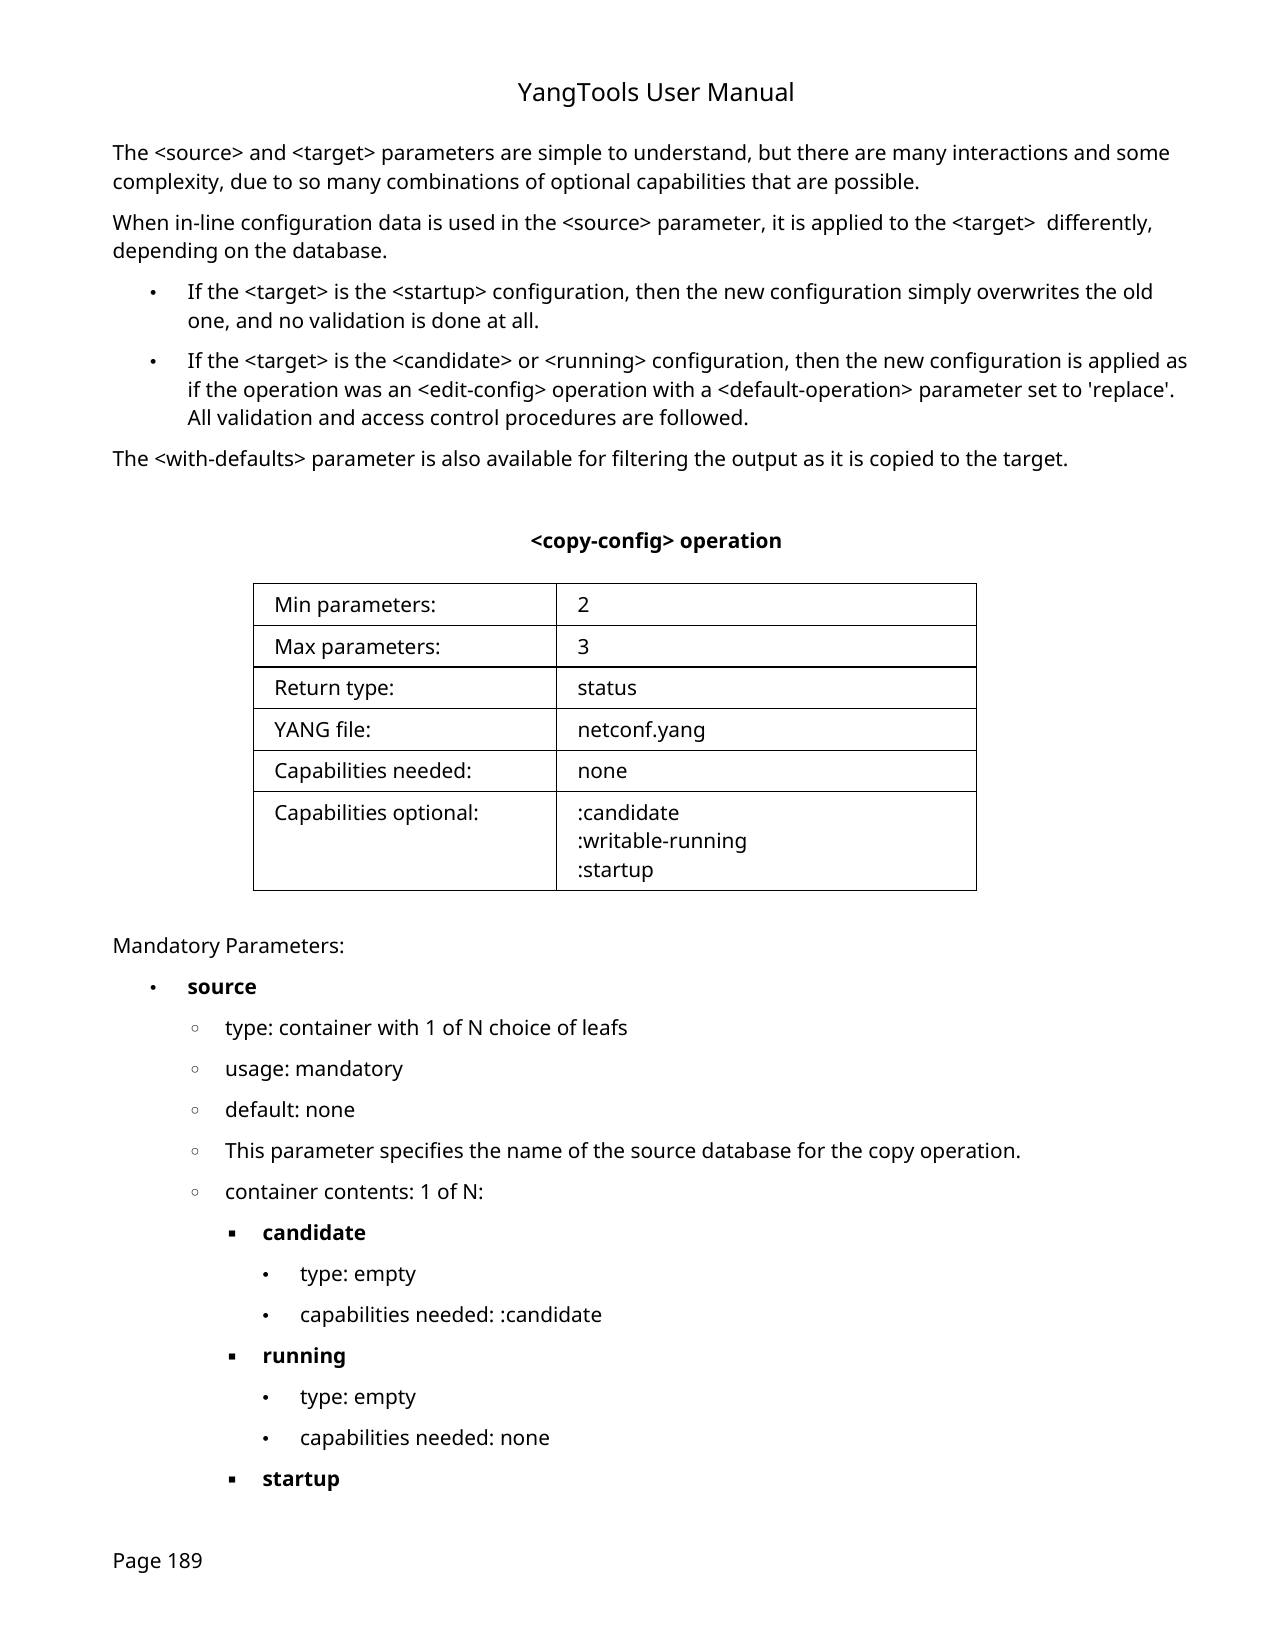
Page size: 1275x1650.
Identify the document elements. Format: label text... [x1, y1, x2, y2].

list If the <target> is the <startup> configuration, then the new configuration simply overwrites the old one, and no validation is done at all. [150, 277, 1200, 334]
table_cell netconf.yang [557, 709, 976, 749]
list If the <target> is the <candidate> or <running> configuration, then the new configuration is applied as if the operation was an <edit-config> operation with a <default-operation> parameter set to 'replace'. All validation and access control procedures are followed. [150, 347, 1200, 432]
list type: container with 1 of N choice of leafs [187, 1013, 1200, 1042]
list capabilities needed: none [262, 1423, 1200, 1451]
table_cell :candidate :writable-running :startup [557, 792, 976, 889]
list source [150, 972, 1200, 1001]
table_cell YANG file: [254, 709, 556, 749]
table_cell 3 [557, 626, 976, 666]
table_cell Capabilities needed: [254, 751, 556, 791]
table_cell status [557, 668, 976, 708]
list default: none [187, 1095, 1200, 1124]
table_cell none [557, 751, 976, 791]
text When in-line configuration data is used in the <source> parameter, it is applied to the <target> differently, depending on the database. [112, 208, 1200, 265]
subtitle <copy-config> operation [127, 526, 1185, 555]
table_header 2 [557, 584, 976, 625]
text The <with-defaults> parameter is also available for filtering the output as it is copied to the target. [112, 444, 1200, 473]
list type: empty [262, 1259, 1200, 1287]
table_cell Max parameters: [254, 626, 556, 666]
list startup [225, 1464, 1200, 1492]
list usage: mandatory [187, 1054, 1200, 1083]
list type: empty [262, 1382, 1200, 1410]
table_cell Capabilities optional: [254, 792, 556, 889]
list candidate [225, 1218, 1200, 1246]
text Mandatory Parameters: [112, 931, 1200, 960]
list capabilities needed: :candidate [262, 1300, 1200, 1328]
text The <source> and <target> parameters are simple to understand, but there are many interactions and some complexity, due to so many combinations of optional capabilities that are possible. [112, 138, 1200, 195]
list container contents: 1 of N: [187, 1177, 1200, 1206]
list running [225, 1341, 1200, 1369]
table_cell Return type: [254, 668, 556, 708]
table_header Min parameters: [254, 584, 556, 625]
list This parameter specifies the name of the source database for the copy operation. [187, 1136, 1200, 1164]
